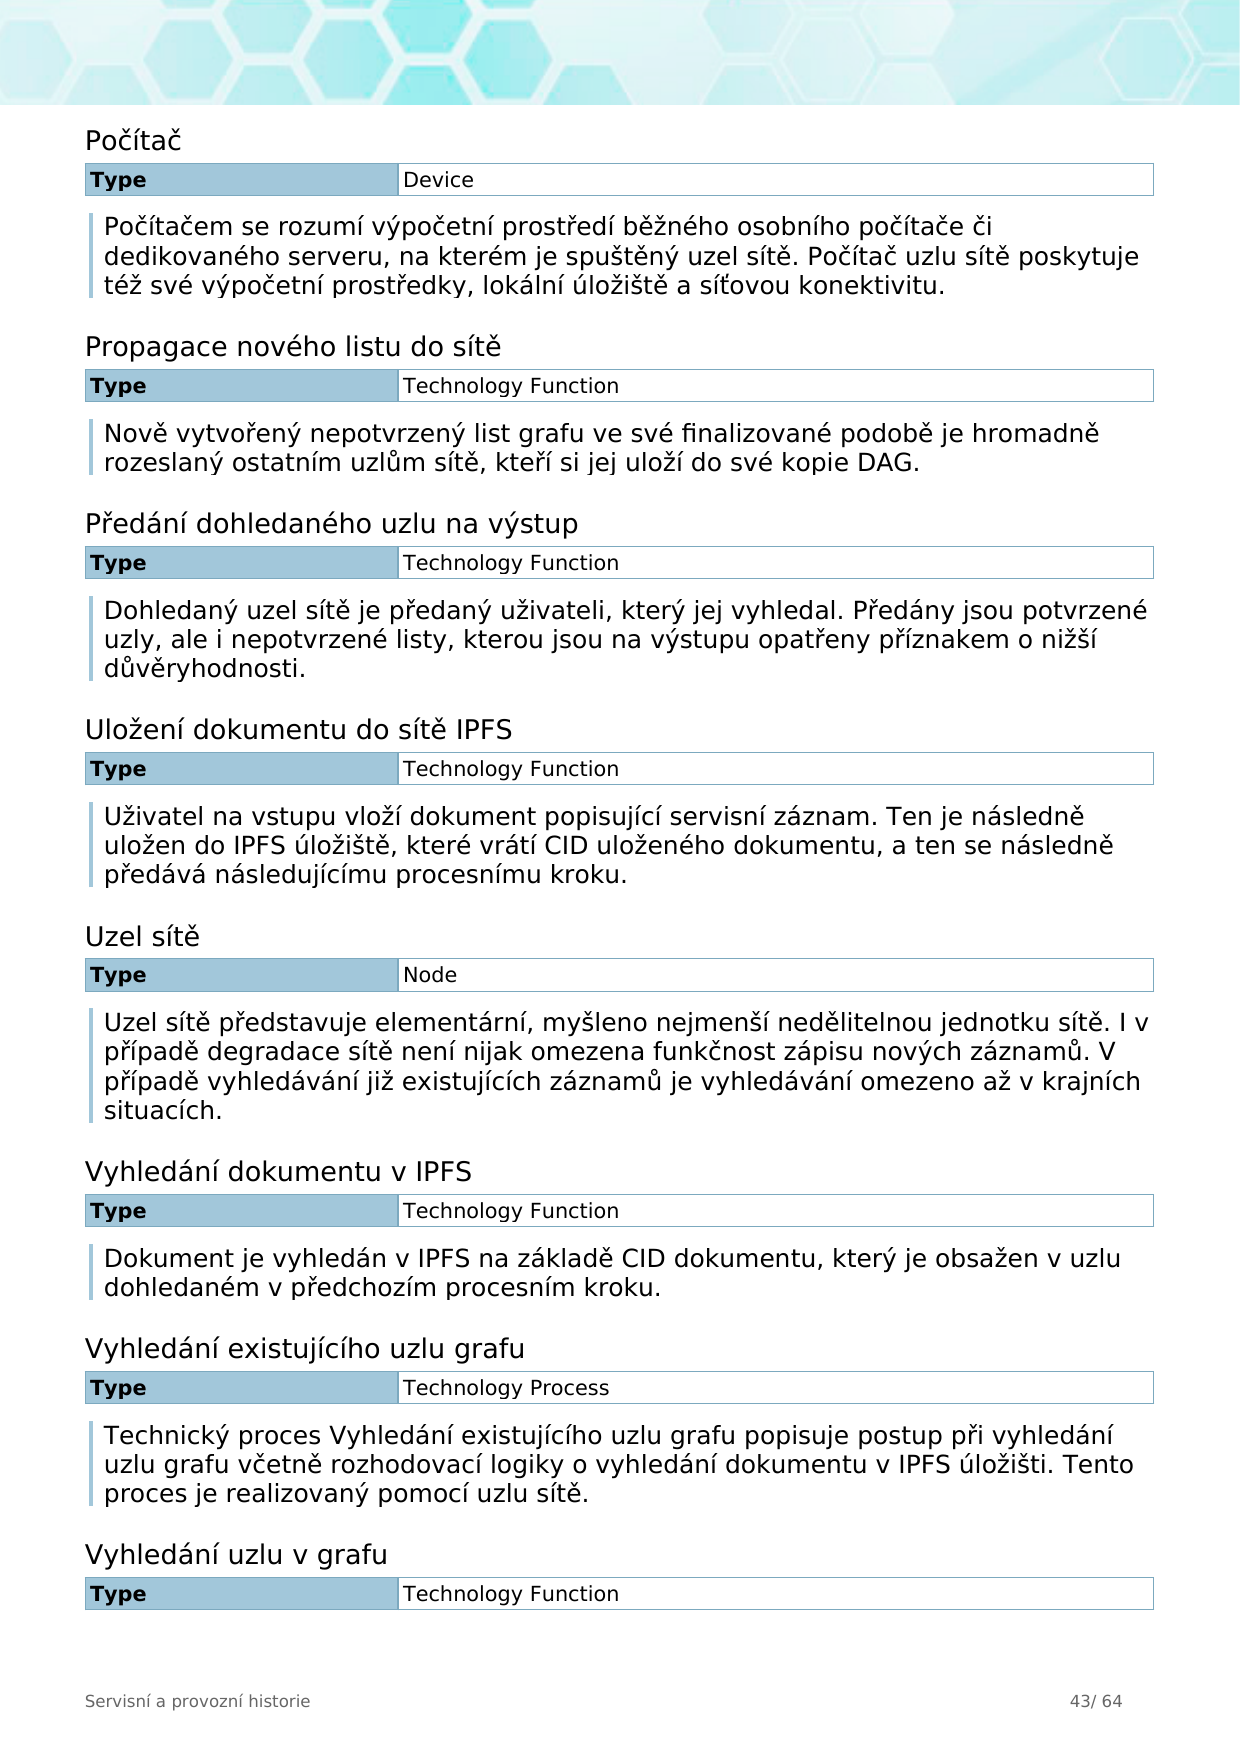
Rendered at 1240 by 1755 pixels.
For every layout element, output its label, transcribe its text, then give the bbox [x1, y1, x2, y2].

table_cell Uzel sítě představuje elementární, myšleno nejmenší nedělitelnou jednotku sítě. I v případě degradace sítě není nijak omezena funkčnost zápisu nových záznamů. V případě vyhledávání již existujících záznamů je vyhledávání omezeno až v krajních situacích. [93, 1008, 1154, 1123]
table_cell [85, 579, 89, 596]
table_cell [922, 785, 1091, 802]
table_cell Propagace nového listu do sítě [85, 331, 1154, 364]
table_cell [922, 298, 1091, 331]
table_cell [0, 508, 84, 542]
table_cell [398, 1300, 922, 1333]
table_cell [1155, 1194, 1239, 1227]
table_cell [398, 158, 922, 162]
table_cell [922, 105, 1091, 125]
table_cell [89, 1367, 398, 1371]
table_cell [398, 402, 922, 419]
table_cell [85, 196, 89, 212]
table_cell [89, 1506, 398, 1539]
table_cell [398, 475, 922, 508]
table_cell [1155, 196, 1239, 212]
table_cell [0, 1540, 84, 1573]
table_cell [0, 298, 84, 331]
table_cell [85, 402, 89, 419]
table_cell [0, 596, 84, 681]
table_cell [0, 1404, 84, 1421]
table_cell [0, 158, 84, 162]
table_cell [398, 196, 922, 212]
table_cell [398, 748, 922, 752]
table_cell [1155, 508, 1239, 542]
table_cell Vyhledání dokumentu v IPFS [85, 1156, 1154, 1189]
table_cell [1091, 681, 1154, 714]
table_cell [1091, 1123, 1154, 1156]
table_cell [89, 1404, 398, 1421]
table_cell Device [399, 164, 1153, 195]
table_cell [1155, 331, 1239, 364]
table_cell [85, 1008, 89, 1123]
table_cell [89, 365, 398, 369]
table_cell [0, 992, 84, 1008]
table_cell Nově vytvořený nepotvrzený list grafu ve své finalizované podobě je hromadně rozeslaný ostatním uzlům sítě, kteří si jej uloží do své kopie DAG. [93, 419, 1154, 475]
table_cell [1155, 1506, 1239, 1539]
table_cell Uživatel na vstupu vloží dokument popisující servisní záznam. Ten je následně uložen do IPFS úložiště, které vrátí CID uloženého dokumentu, a ten se následně předává následujícímu procesnímu kroku. [93, 802, 1154, 887]
table_cell [89, 105, 398, 125]
table_cell Type [86, 1578, 397, 1609]
table_cell [1155, 1610, 1239, 1650]
table_cell [1091, 298, 1154, 331]
table_cell [0, 1008, 84, 1123]
table_cell [0, 1573, 84, 1577]
table_cell [922, 1300, 1091, 1333]
table_cell [89, 748, 398, 752]
table_cell [1091, 1404, 1154, 1421]
table_cell [1155, 1123, 1239, 1156]
table_cell [1155, 1650, 1239, 1754]
table_cell [85, 1421, 89, 1506]
table_cell [1091, 992, 1154, 1008]
table_cell [1091, 785, 1154, 802]
table_cell [398, 681, 922, 714]
table_cell [398, 298, 922, 331]
table_cell [1155, 715, 1239, 748]
table_cell [85, 802, 89, 887]
table_cell [1155, 298, 1239, 331]
table_cell Type [86, 164, 397, 195]
table_cell [922, 888, 1091, 921]
table_cell [922, 1190, 1091, 1194]
table_cell [85, 1404, 89, 1421]
table_cell [0, 954, 84, 958]
table_cell [1155, 1008, 1239, 1123]
table_cell [0, 105, 84, 125]
table_cell [922, 402, 1091, 419]
table_cell [0, 1421, 84, 1506]
table_cell Type [86, 547, 397, 578]
table_cell [85, 1506, 89, 1539]
table_cell [1155, 1540, 1239, 1573]
table_cell [922, 1367, 1091, 1371]
table_cell [1091, 402, 1154, 419]
table_cell [1155, 1367, 1239, 1371]
table_cell [89, 1573, 398, 1577]
table_cell Technology Function [399, 1578, 1153, 1609]
table_cell [0, 331, 84, 364]
table_cell [1155, 402, 1239, 419]
table_cell [398, 888, 922, 921]
table_cell Vyhledání existujícího uzlu grafu [85, 1333, 1154, 1367]
table_cell [1091, 365, 1154, 369]
table_cell [1091, 1300, 1154, 1333]
table_cell [85, 681, 89, 714]
table_cell [89, 298, 398, 331]
table_cell [0, 921, 84, 954]
table_cell [398, 1367, 922, 1371]
table_cell [1155, 1190, 1239, 1194]
table_cell [398, 1610, 922, 1650]
table_cell [0, 888, 84, 921]
table_cell [1155, 752, 1239, 785]
table_cell [1091, 1573, 1154, 1577]
table_cell [398, 542, 922, 546]
table_cell [1091, 579, 1154, 596]
table_cell [89, 1123, 398, 1156]
table_cell [85, 475, 89, 508]
table_cell [1155, 419, 1239, 475]
table_cell [922, 579, 1091, 596]
table_cell [89, 1190, 398, 1194]
table_cell [89, 681, 398, 714]
table_cell [0, 752, 84, 785]
table_cell [85, 1300, 89, 1333]
table_cell [0, 402, 84, 419]
table_cell [0, 1577, 84, 1610]
table_cell [89, 196, 398, 212]
table_cell Počítačem se rozumí výpočetní prostředí běžného osobního počítače či dedikovaného serveru, na kterém je spuštěný uzel sítě. Počítač uzlu sítě poskytuje též své výpočetní prostředky, lokální úložiště a síťovou konektivitu. [93, 213, 1154, 298]
table_cell Vyhledání uzlu v grafu [85, 1540, 1154, 1573]
table_cell [922, 1123, 1091, 1156]
table_cell Type [86, 1372, 397, 1403]
table_cell [89, 402, 398, 419]
table_cell [0, 958, 84, 992]
table_cell [1091, 1610, 1154, 1650]
table_cell [0, 213, 84, 298]
table_cell [398, 1506, 922, 1539]
table_cell [0, 1123, 84, 1156]
table_cell Type [86, 753, 397, 784]
table_cell [0, 369, 84, 402]
table_cell [1155, 475, 1239, 508]
table_cell Uzel sítě [85, 921, 1154, 954]
table_cell [1155, 1421, 1239, 1506]
table_cell [0, 1190, 84, 1194]
table_cell [398, 1190, 922, 1194]
table_cell Technology Process [399, 1372, 1153, 1403]
table_cell [0, 365, 84, 369]
table_cell / 64 [1091, 1650, 1154, 1754]
table_cell [1155, 596, 1239, 681]
table_cell [1155, 954, 1239, 958]
table_cell [0, 802, 84, 887]
table_cell [922, 542, 1091, 546]
table_cell [922, 158, 1091, 162]
table_cell [1155, 802, 1239, 887]
table_cell [0, 1156, 84, 1189]
table_cell [0, 1610, 84, 1650]
table_cell Node [399, 959, 1153, 991]
table_cell Technický proces Vyhledání existujícího uzlu grafu popisuje postup při vyhledání uzlu grafu včetně rozhodovací logiky o vyhledání dokumentu v IPFS úložišti. Tento proces je realizovaný pomocí uzlu sítě. [93, 1421, 1154, 1506]
table_cell [1091, 105, 1154, 125]
table_cell [1155, 158, 1239, 162]
table_cell [1155, 992, 1239, 1008]
table_cell [85, 213, 89, 298]
table_cell [85, 785, 89, 802]
table_cell [1155, 542, 1239, 546]
table_cell [0, 1371, 84, 1404]
table_cell [398, 785, 922, 802]
table_cell [0, 1300, 84, 1333]
table_cell [398, 1227, 922, 1244]
table_cell [922, 1227, 1091, 1244]
table_cell Technology Function [399, 370, 1153, 401]
table_cell [1155, 1227, 1239, 1244]
table_cell [89, 475, 398, 508]
table_cell [85, 1123, 89, 1156]
table_cell [398, 954, 922, 958]
table_cell [0, 785, 84, 802]
table_cell [922, 1506, 1091, 1539]
table_cell [398, 1404, 922, 1421]
table_cell [85, 992, 89, 1008]
table_cell [1091, 888, 1154, 921]
table_cell [1155, 1577, 1239, 1610]
table_cell [922, 475, 1091, 508]
table_cell [1091, 1506, 1154, 1539]
table_cell [1155, 213, 1239, 298]
table_cell [85, 1227, 89, 1244]
table_cell [0, 475, 84, 508]
table_cell [398, 1573, 922, 1577]
table_cell Dohledaný uzel sítě je předaný uživateli, který jej vyhledal. Předány jsou potvrzené uzly, ale i nepotvrzené listy, kterou jsou na výstupu opatřeny příznakem o nižší důvěryhodnosti. [93, 596, 1154, 681]
table_cell [85, 298, 89, 331]
table_cell [922, 1573, 1091, 1577]
table_cell [1155, 579, 1239, 596]
table_cell [0, 748, 84, 752]
table_cell [0, 163, 84, 196]
table_cell [0, 1227, 84, 1244]
table_cell [1155, 163, 1239, 196]
table_cell [85, 105, 89, 125]
table_cell [89, 888, 398, 921]
table_cell [922, 681, 1091, 714]
table_cell Uložení dokumentu do sítě IPFS [85, 715, 1154, 748]
table_cell [1155, 369, 1239, 402]
table_cell [0, 715, 84, 748]
table_cell [89, 542, 398, 546]
table_cell [1091, 542, 1154, 546]
table_cell Type [86, 959, 397, 991]
table_cell Servisní a provozní historie [85, 1650, 922, 1754]
table_cell [1091, 1367, 1154, 1371]
table_cell [1155, 748, 1239, 752]
table_cell Počítač [85, 125, 1154, 158]
table_cell [89, 158, 398, 162]
table_cell [922, 365, 1091, 369]
table_cell [89, 954, 398, 958]
table_cell [1155, 1244, 1239, 1300]
table_cell [0, 542, 84, 546]
table_cell [922, 1404, 1091, 1421]
table_cell [1091, 1190, 1154, 1194]
table_cell [1155, 1371, 1239, 1404]
table_cell [922, 992, 1091, 1008]
table_cell [1155, 125, 1239, 158]
table_cell [89, 1610, 398, 1650]
table_cell [398, 1123, 922, 1156]
table_cell [1091, 158, 1154, 162]
table_cell [398, 105, 922, 125]
table_cell [1155, 1573, 1239, 1577]
table_cell [0, 579, 84, 596]
table_cell [1091, 1227, 1154, 1244]
table_cell [1155, 958, 1239, 992]
table_cell Předání dohledaného uzlu na výstup [85, 508, 1154, 542]
table_cell [0, 1367, 84, 1371]
table_cell [1155, 681, 1239, 714]
table_cell [922, 748, 1091, 752]
table_cell [0, 196, 84, 212]
table_cell [89, 579, 398, 596]
table_cell [0, 1506, 84, 1539]
table_cell [1155, 1333, 1239, 1367]
table_cell [1091, 954, 1154, 958]
table_cell [922, 954, 1091, 958]
table_cell Technology Function [399, 753, 1153, 784]
table_cell [89, 1227, 398, 1244]
table_cell [1155, 888, 1239, 921]
table_cell [1155, 785, 1239, 802]
table_cell [1155, 365, 1239, 369]
table_cell Type [86, 1195, 397, 1226]
table_cell Dokument je vyhledán v IPFS na základě CID dokumentu, který je obsažen v uzlu dohledaném v předchozím procesním kroku. [93, 1244, 1154, 1300]
table_cell Technology Function [399, 1195, 1153, 1226]
table_cell Technology Function [399, 547, 1153, 578]
table_cell [1155, 546, 1239, 579]
table_cell Type [86, 370, 397, 401]
table_cell [0, 1244, 84, 1300]
table_cell [1155, 105, 1239, 125]
table_cell [398, 992, 922, 1008]
table_cell 43 [922, 1650, 1091, 1754]
table_cell [0, 419, 84, 475]
table_cell [0, 546, 84, 579]
table_cell [922, 1610, 1091, 1650]
table_cell [89, 785, 398, 802]
table_cell [0, 1650, 84, 1754]
table_cell [85, 1244, 89, 1300]
table_cell [922, 196, 1091, 212]
table_cell [398, 579, 922, 596]
table_cell [0, 1333, 84, 1367]
table_cell [1091, 196, 1154, 212]
table_cell [1155, 921, 1239, 954]
table_cell [89, 1300, 398, 1333]
table_cell [85, 596, 89, 681]
table_cell [85, 419, 89, 475]
table_cell [0, 1194, 84, 1227]
table_cell [1091, 748, 1154, 752]
table_cell [85, 1610, 89, 1650]
table_cell [85, 888, 89, 921]
table_cell [1155, 1156, 1239, 1189]
table_cell [0, 681, 84, 714]
table_cell [1155, 1404, 1239, 1421]
table_cell [1155, 1300, 1239, 1333]
table_cell [1091, 475, 1154, 508]
table_cell [0, 125, 84, 158]
table_cell [89, 992, 398, 1008]
table_cell [398, 365, 922, 369]
